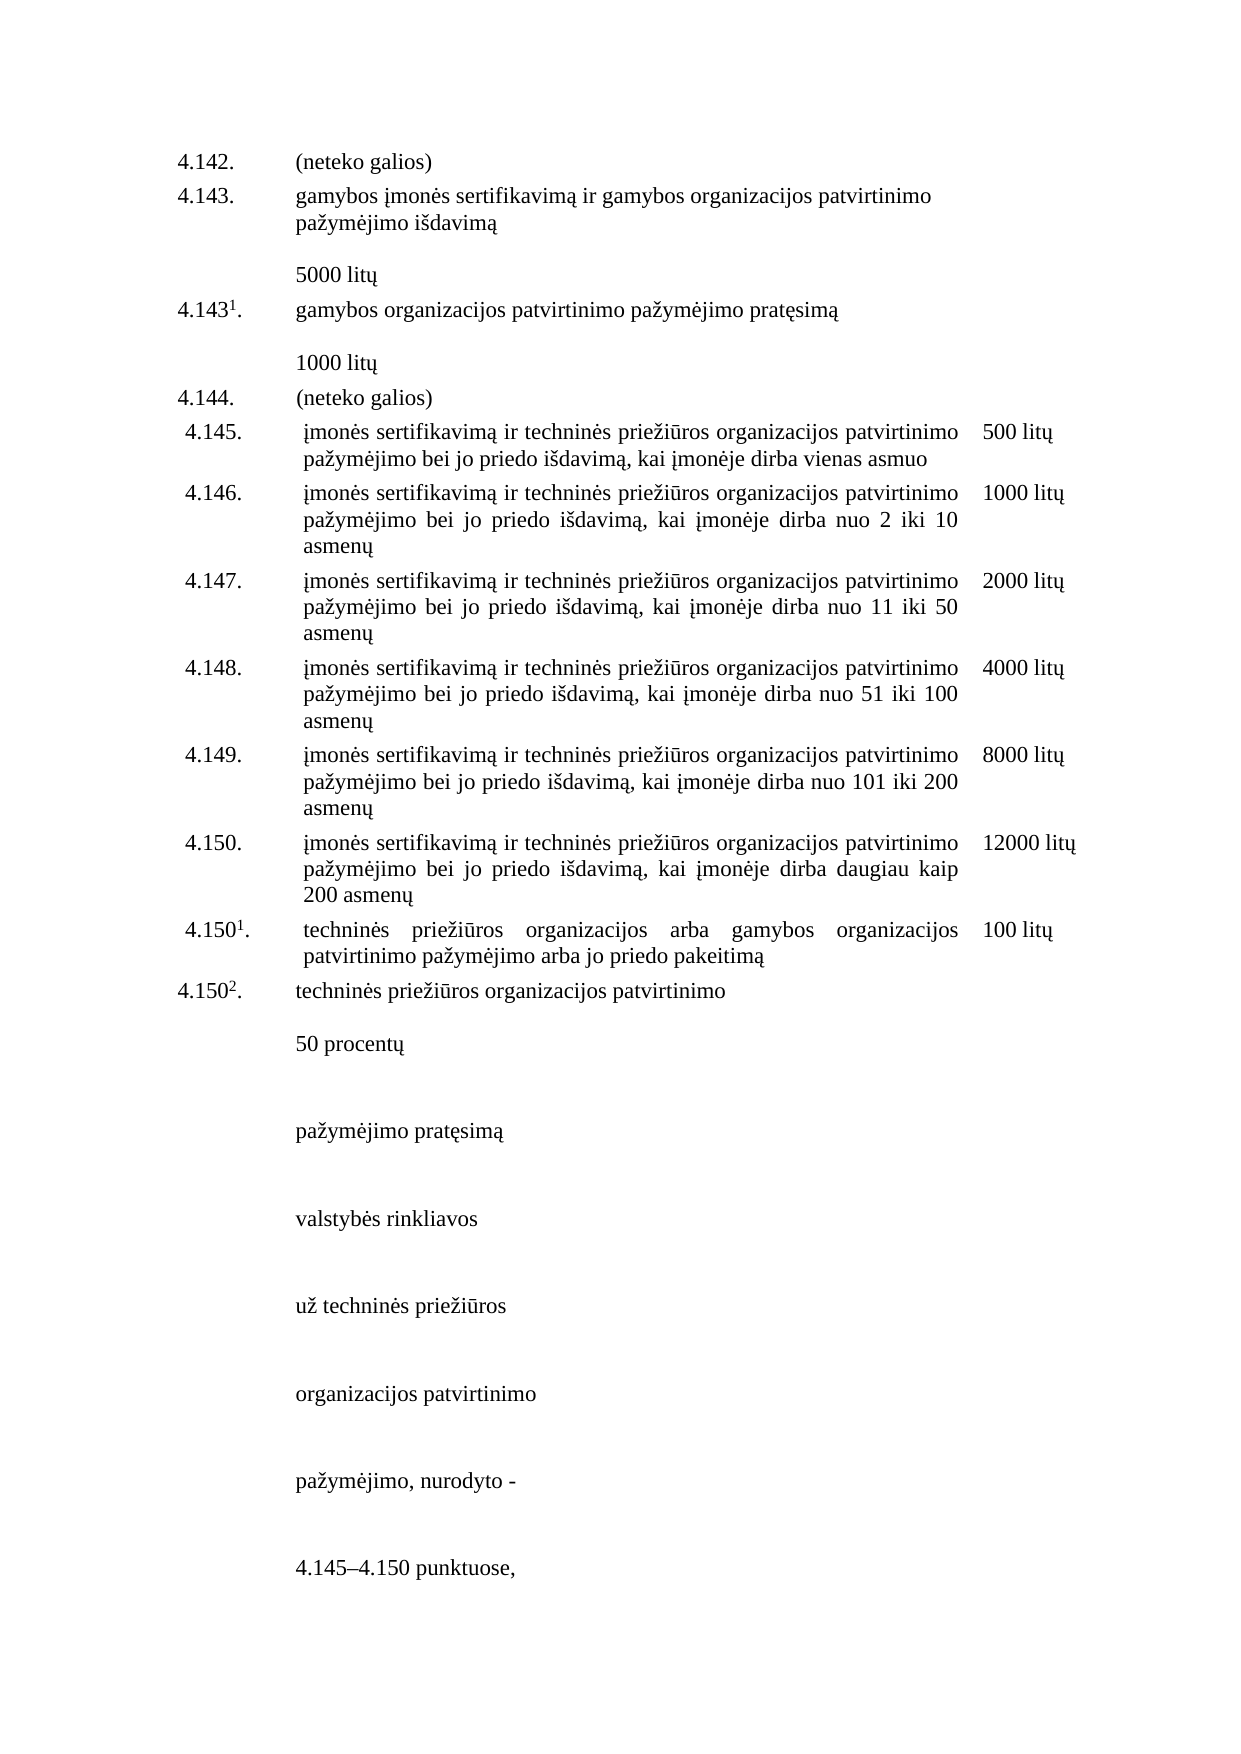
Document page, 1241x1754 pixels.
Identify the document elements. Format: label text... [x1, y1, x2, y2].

table_header 4.145. [174, 418, 292, 479]
table_cell 4.149. [174, 741, 292, 829]
table_cell 2000 litų [971, 567, 1144, 654]
table_cell 8000 litų [971, 741, 1144, 829]
text pažymėjimo pratęsimą [177, 1065, 945, 1144]
text už techninės priežiūros [177, 1239, 945, 1318]
table_cell techninės priežiūros organizacijos arba gamybos organizacijos patvirtinimo pažymėjimo arba jo priedo pakeitimą [292, 916, 971, 977]
table_cell 4.150. [174, 829, 292, 916]
text pažymėjimo, nurodyto - [177, 1414, 945, 1493]
table_cell įmonės sertifikavimą ir techninės priežiūros organizacijos patvirtinimo pažymėjimo bei jo priedo išdavimą, kai įmonėje dirba nuo 101 iki 200 asmenų [292, 741, 971, 829]
table_cell 4.147. [174, 567, 292, 654]
table_cell įmonės sertifikavimą ir techninės priežiūros organizacijos patvirtinimo pažymėjimo bei jo priedo išdavimą, kai įmonėje dirba nuo 11 iki 50 asmenų [292, 567, 971, 654]
text 4.1431. gamybos organizacijos patvirtinimo pažymėjimo pratęsimą 1000 litų [177, 296, 945, 375]
list (neteko galios) [177, 383, 945, 410]
table_cell 4000 litų [971, 654, 1144, 741]
text valstybės rinkliavos [177, 1152, 945, 1231]
text 4.145–4.150 punktuose, [177, 1502, 945, 1581]
table_cell 4.146. [174, 479, 292, 567]
table_header 500 litų [971, 418, 1144, 479]
table_cell 100 litų [971, 916, 1144, 977]
table_cell 4.1501. [174, 916, 292, 977]
table_cell 4.148. [174, 654, 292, 741]
table_cell įmonės sertifikavimą ir techninės priežiūros organizacijos patvirtinimo pažymėjimo bei jo priedo išdavimą, kai įmonėje dirba daugiau kaip 200 asmenų [292, 829, 971, 916]
table_cell 1000 litų [971, 479, 1144, 567]
table_cell įmonės sertifikavimą ir techninės priežiūros organizacijos patvirtinimo pažymėjimo bei jo priedo išdavimą, kai įmonėje dirba nuo 51 iki 100 asmenų [292, 654, 971, 741]
table_cell 12000 litų [971, 829, 1144, 916]
text 4.1502. techninės priežiūros organizacijos patvirtinimo 50 procentų [177, 977, 945, 1056]
table_cell įmonės sertifikavimą ir techninės priežiūros organizacijos patvirtinimo pažymėjimo bei jo priedo išdavimą, kai įmonėje dirba nuo 2 iki 10 asmenų [292, 479, 971, 567]
text organizacijos patvirtinimo [177, 1327, 945, 1406]
table_header įmonės sertifikavimą ir techninės priežiūros organizacijos patvirtinimo pažymėjimo bei jo priedo išdavimą, kai įmonėje dirba vienas asmuo [292, 418, 971, 479]
text 4.143. gamybos įmonės sertifikavimą ir gamybos organizacijos patvirtinimo pažymėjimo išdavimą 5000 litų [177, 182, 945, 288]
text 4.142. (neteko galios) [177, 148, 945, 174]
